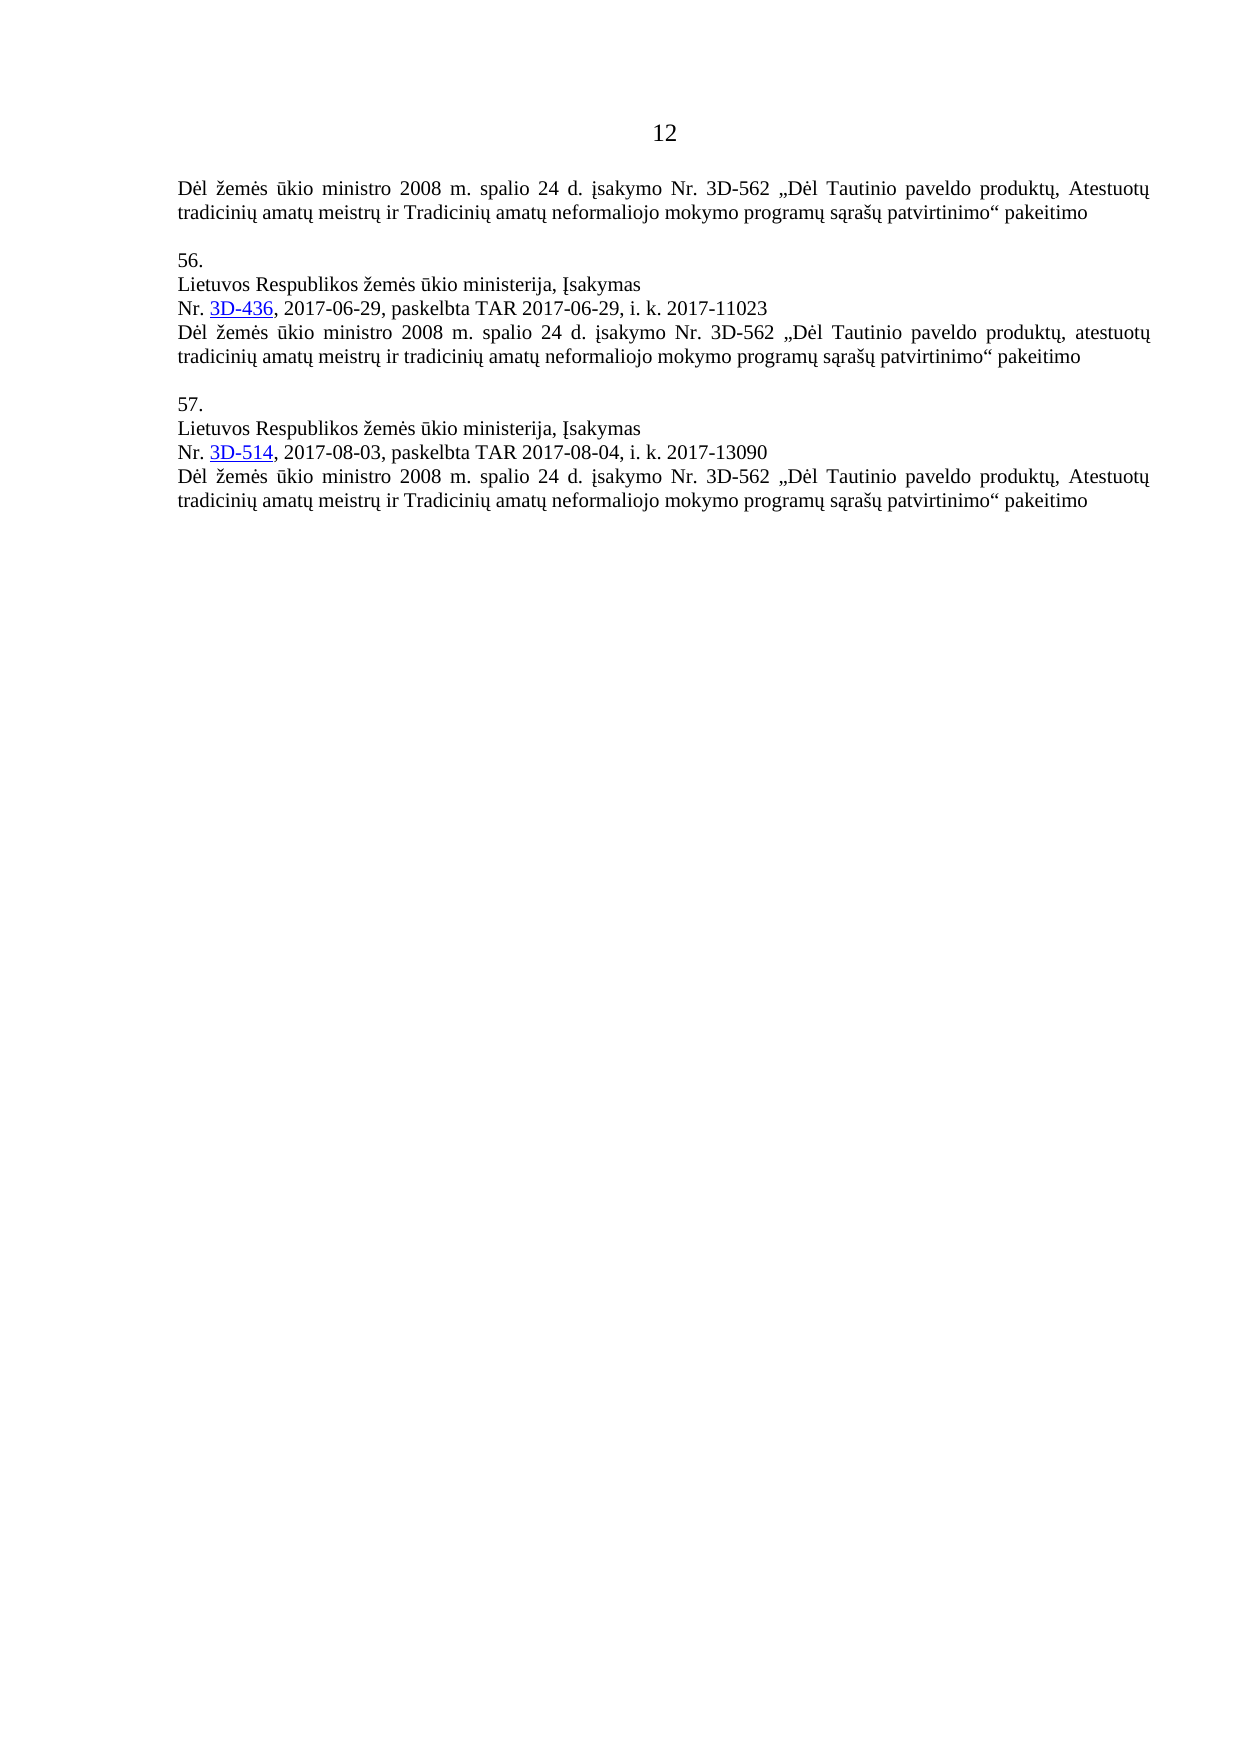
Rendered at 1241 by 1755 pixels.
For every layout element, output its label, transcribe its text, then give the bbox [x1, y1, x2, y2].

text Lietuvos Respublikos žemės ūkio ministerija, Įsakymas [177, 272, 1152, 296]
text Nr. 3D-514, 2017-08-03, paskelbta TAR 2017-08-04, i. k. 2017-13090 [177, 440, 1152, 464]
text Nr. 3D-436, 2017-06-29, paskelbta TAR 2017-06-29, i. k. 2017-11023 [177, 296, 1152, 320]
text Dėl žemės ūkio ministro 2008 m. spalio 24 d. įsakymo Nr. 3D-562 „Dėl Tautinio paveldo produktų, Atestuotų tradicinių amatų meistrų ir Tradicinių amatų neformaliojo mokymo programų sąrašų patvirtinimo“ pakeitimo [177, 176, 1152, 224]
text Dėl žemės ūkio ministro 2008 m. spalio 24 d. įsakymo Nr. 3D-562 „Dėl Tautinio paveldo produktų, atestuotų tradicinių amatų meistrų ir tradicinių amatų neformaliojo mokymo programų sąrašų patvirtinimo“ pakeitimo [177, 320, 1152, 368]
text Lietuvos Respublikos žemės ūkio ministerija, Įsakymas [177, 416, 1152, 440]
text Dėl žemės ūkio ministro 2008 m. spalio 24 d. įsakymo Nr. 3D-562 „Dėl Tautinio paveldo produktų, Atestuotų tradicinių amatų meistrų ir Tradicinių amatų neformaliojo mokymo programų sąrašų patvirtinimo“ pakeitimo [177, 464, 1152, 512]
text 56. [177, 248, 1152, 272]
text 57. [177, 392, 1152, 416]
